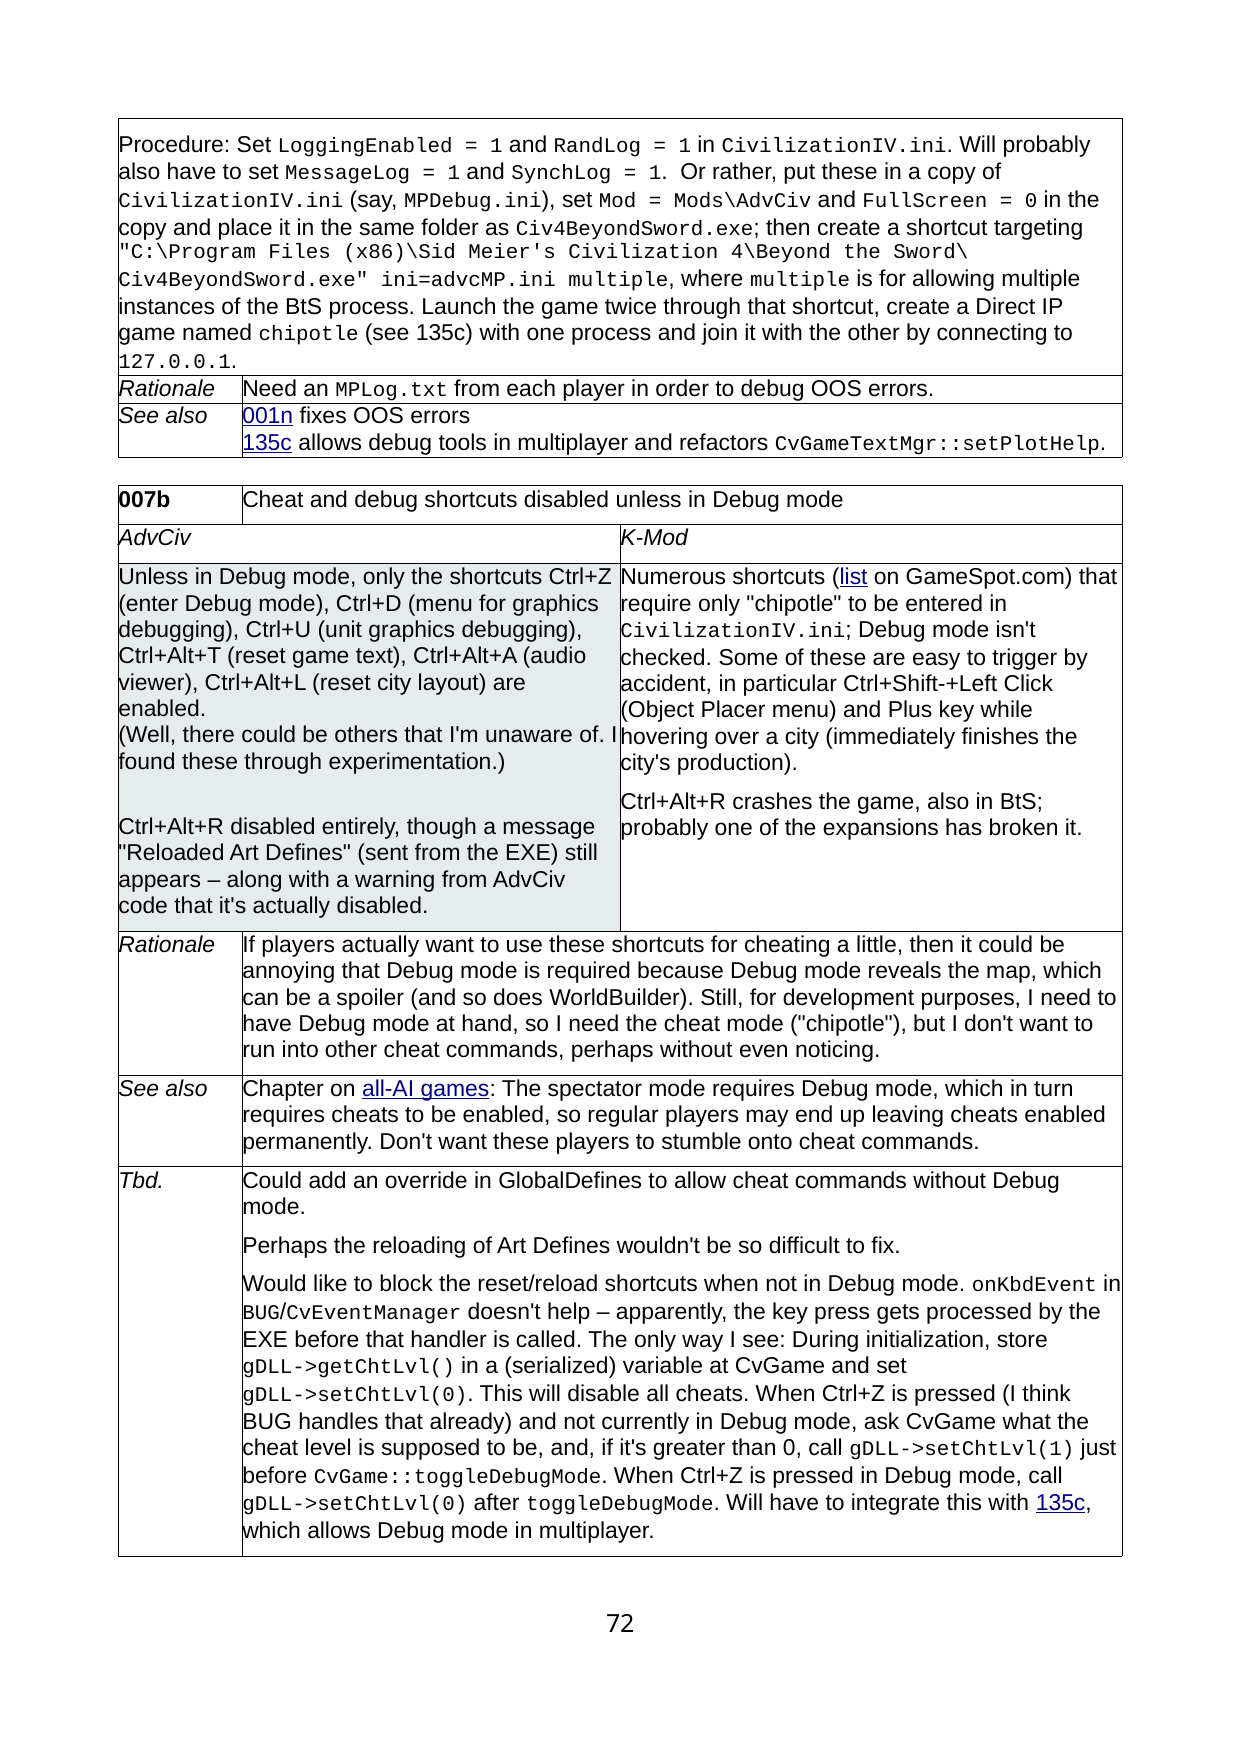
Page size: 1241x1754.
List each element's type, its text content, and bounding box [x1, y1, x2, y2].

table_cell Procedure: Set LoggingEnabled = 1 and RandLog = 1 in CivilizationIV.ini. Will probably also have to set MessageLog = 1 and SynchLog = 1. Or rather, put these in a copy of CivilizationIV.ini (say, MPDebug.ini), set Mod = Mods\AdvCiv and FullScreen = 0 in the copy and place it in the same folder as Civ4BeyondSword.exe; then create a shortcut targeting "C:\Program Files (x86)\Sid Meier's Civilization 4\Beyond the Sword\Civ4BeyondSword.exe" ini=advcMP.ini multiple, where multiple is for allowing multiple instances of the BtS process. Launch the game twice through that shortcut, create a Direct IP game named chipotle (see 135c) with one process and join it with the other by connecting to 127.0.0.1. [119, 119, 1122, 374]
table_cell Unless in Debug mode, only the shortcuts Ctrl+Z (enter Debug mode), Ctrl+D (menu for graphics debugging), Ctrl+U (unit graphics debugging), Ctrl+Alt+T (reset game text), Ctrl+Alt+A (audio viewer), Ctrl+Alt+L (reset city layout) are enabled. (Well, there could be others that I'm unaware of. I found these through experimentation.) Ctrl+Alt+R disabled entirely, though a message "Reloaded Art Defines" (sent from the EXE) still appears – along with a warning from AdvCiv code that it's actually disabled. [119, 564, 620, 931]
table_header 007b [119, 486, 242, 524]
table_cell Could add an override in GlobalDefines to allow cheat commands without Debug mode. Perhaps the reloading of Art Defines wouldn't be so difficult to fix. Would like to block the reset/reload shortcuts when not in Debug mode. onKbdEvent in BUG/CvEventManager doesn't help – apparently, the key press gets processed by the EXE before that handler is called. The only way I see: During initialization, store gDLL->getChtLvl() in a (serialized) variable at CvGame and set gDLL->setChtLvl(0). This will disable all cheats. When Ctrl+Z is pressed (I think BUG handles that already) and not currently in Debug mode, ask CvGame what the cheat level is supposed to be, and, if it's greater than 0, call gDLL->setChtLvl(1) just before CvGame::toggleDebugMode. When Ctrl+Z is pressed in Debug mode, call gDLL->setChtLvl(0) after toggleDebugMode. Will have to integrate this with 135c, which allows Debug mode in multiplayer. [243, 1167, 1122, 1556]
table_cell Chapter on all-AI games: The spectator mode requires Debug mode, which in turn requires cheats to be enabled, so regular players may end up leaving cheats enabled permanently. Don't want these players to stumble onto cheat commands. [243, 1076, 1122, 1166]
table_cell K-Mod [621, 525, 1122, 563]
table_cell Tbd. [119, 1167, 242, 1556]
table_cell Numerous shortcuts (list on GameSpot.com) that require only "chipotle" to be entered in CivilizationIV.ini; Debug mode isn't checked. Some of these are easy to trigger by accident, in particular Ctrl+Shift-+Left Click (Object Placer menu) and Plus key while hovering over a city (immediately finishes the city's production). Ctrl+Alt+R crashes the game, also in BtS; probably one of the expansions has broken it. [621, 564, 1122, 931]
table_header Cheat and debug shortcuts disabled unless in Debug mode [243, 486, 1122, 524]
table_cell Rationale [119, 932, 242, 1075]
table_cell See also [119, 1076, 242, 1166]
table_cell Rationale [119, 376, 242, 402]
table_cell AdvCiv [119, 525, 620, 563]
table_cell Need an MPLog.txt from each player in order to debug OOS errors. [243, 376, 1122, 402]
table_cell See also [119, 404, 242, 457]
table_cell If players actually want to use these shortcuts for cheating a little, then it could be annoying that Debug mode is required because Debug mode reveals the map, which can be a spoiler (and so does WorldBuilder). Still, for development purposes, I need to have Debug mode at hand, so I need the cheat mode ("chipotle"), but I don't want to run into other cheat commands, perhaps without even noticing. [243, 932, 1122, 1075]
table_cell 001n fixes OOS errors 135c allows debug tools in multiplayer and refactors CvGameTextMgr::setPlotHelp. [243, 404, 1122, 457]
